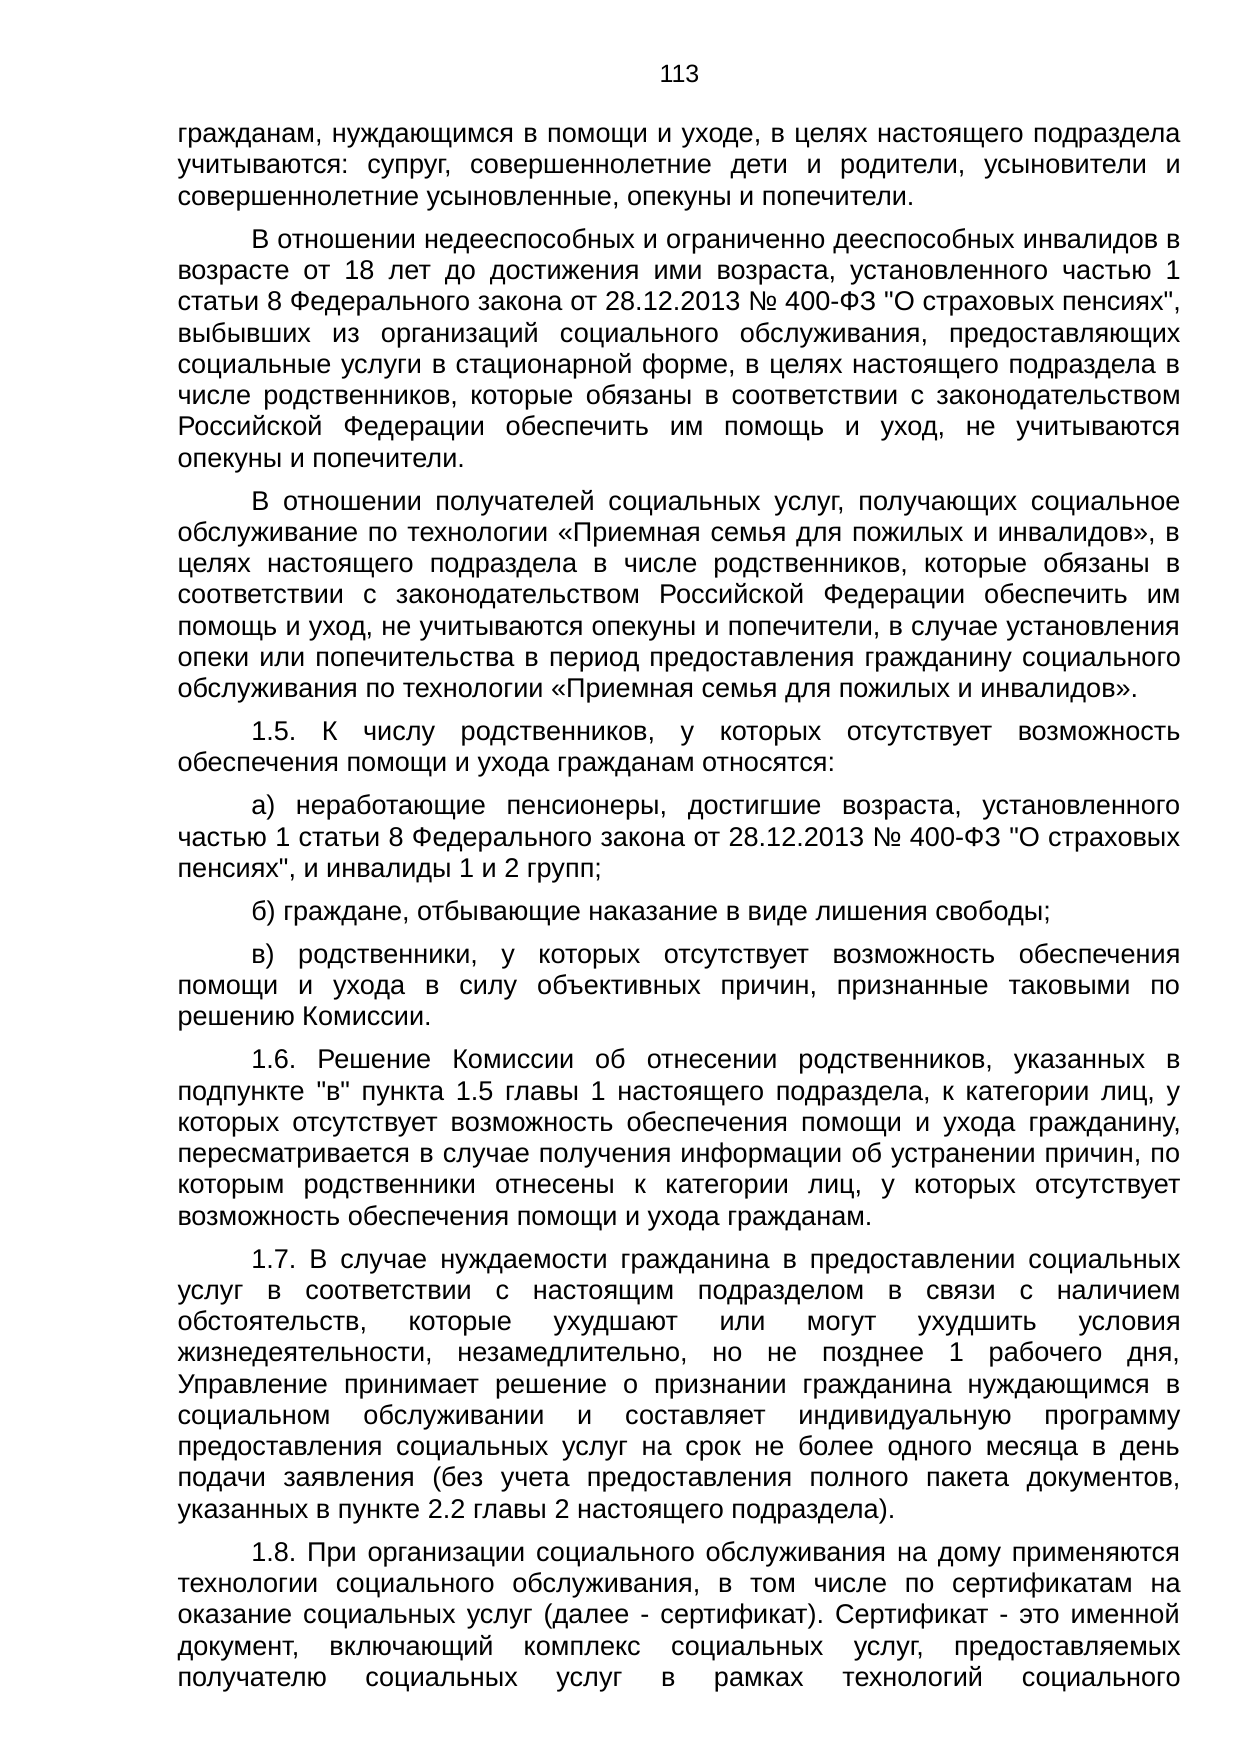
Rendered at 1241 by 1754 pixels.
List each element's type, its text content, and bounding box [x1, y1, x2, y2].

text 1.8. При организации социального обслуживания на дому применяются технологии социального обслуживания, в том числе по сертификатам на оказание социальных услуг (далее - сертификат). Сертификат - это именной документ, включающий комплекс социальных услуг, предоставляемых получателю социальных услуг в рамках технологий социального [177, 1536, 1181, 1692]
text 1.6. Решение Комиссии об отнесении родственников, указанных в подпункте "в" пункта 1.5 главы 1 настоящего подраздела, к категории лиц, у которых отсутствует возможность обеспечения помощи и ухода гражданину, пересматривается в случае получения информации об устранении причин, по которым родственники отнесены к категории лиц, у которых отсутствует возможность обеспечения помощи и ухода гражданам. [177, 1043, 1181, 1231]
text 1.7. В случае нуждаемости гражданина в предоставлении социальных услуг в соответствии с настоящим подразделом в связи с наличием обстоятельств, которые ухудшают или могут ухудшить условия жизнедеятельности, незамедлительно, но не позднее 1 рабочего дня, Управление принимает решение о признании гражданина нуждающимся в социальном обслуживании и составляет индивидуальную программу предоставления социальных услуг на срок не более одного месяца в день подачи заявления (без учета предоставления полного пакета документов, указанных в пункте 2.2 главы 2 настоящего подраздела). [177, 1243, 1181, 1524]
text в) родственники, у которых отсутствует возможность обеспечения помощи и ухода в силу объективных причин, признанные таковыми по решению Комиссии. [177, 938, 1181, 1032]
text В отношении недееспособных и ограниченно дееспособных инвалидов в возрасте от 18 лет до достижения ими возраста, установленного частью 1 статьи 8 Федерального закона от 28.12.2013 № 400-ФЗ "О страховых пенсиях", выбывших из организаций социального обслуживания, предоставляющих социальные услуги в стационарной форме, в целях настоящего подраздела в числе родственников, которые обязаны в соответствии с законодательством Российской Федерации обеспечить им помощь и уход, не учитываются опекуны и попечители. [177, 223, 1181, 473]
text б) граждане, отбывающие наказание в виде лишения свободы; [177, 895, 1181, 926]
text а) неработающие пенсионеры, достигшие возраста, установленного частью 1 статьи 8 Федерального закона от 28.12.2013 № 400-ФЗ "О страховых пенсиях", и инвалиды 1 и 2 групп; [177, 789, 1181, 883]
text В отношении получателей социальных услуг, получающих социальное обслуживание по технологии «Приемная семья для пожилых и инвалидов», в целях настоящего подраздела в числе родственников, которые обязаны в соответствии с законодательством Российской Федерации обеспечить им помощь и уход, не учитываются опекуны и попечители, в случае установления опеки или попечительства в период предоставления гражданину социального обслуживания по технологии «Приемная семья для пожилых и инвалидов». [177, 484, 1181, 703]
text гражданам, нуждающимся в помощи и уходе, в целях настоящего подраздела учитываются: супруг, совершеннолетние дети и родители, усыновители и совершеннолетние усыновленные, опекуны и попечители. [177, 117, 1181, 211]
text 1.5. К числу родственников, у которых отсутствует возможность обеспечения помощи и ухода гражданам относятся: [177, 715, 1181, 778]
